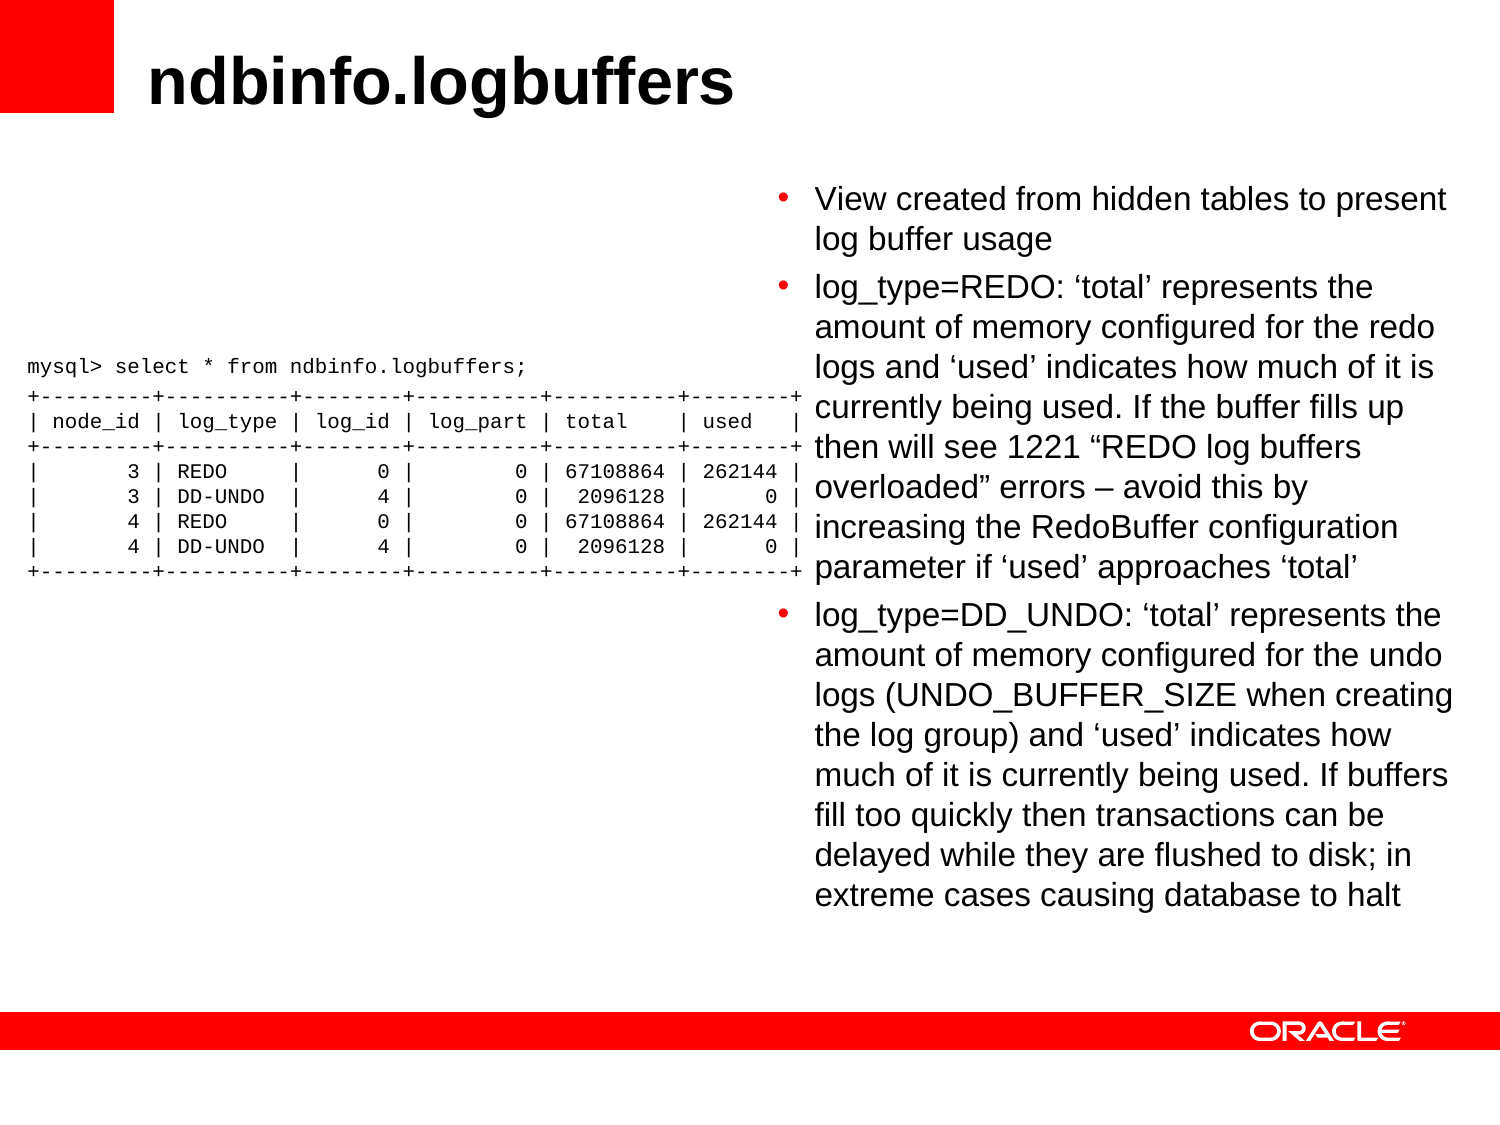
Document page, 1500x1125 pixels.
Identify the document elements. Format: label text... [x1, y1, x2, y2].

title ndbinfo.logbuffers [147, 8, 1392, 119]
picture [0, 1012, 1500, 1050]
picture [0, 0, 114, 113]
text_box mysql> select * from ndbinfo.logbuffers; +---------+----------+--------+----------+----------+--------+ | node_id | log_type | log_id | log_part | total | used | +---------+----------+--------+----------+----------+--------+ | 3 | REDO | 0 | 0 | 67108864 | 262144 | | 3 | DD-UNDO | 4 | 0 | 2096128 | 0 | | 4 | REDO | 0 | 0 | 67108864 | 262144 | | 4 | DD-UNDO | 4 | 0 | 2096128 | 0 | +---------+----------+--------+----------+----------+--------+ [12, 344, 951, 908]
list View created from hidden tables to present log buffer usage log_type=REDO: ‘total’ represents the amount of memory configured for the redo logs and ‘used’ indicates how much of it is currently being used. If the buffer fills up then will see 1221 “REDO log buffers overloaded” errors – avoid this by increasing the RedoBuffer configuration parameter if ‘used’ approaches ‘total’ log_type=DD_UNDO: ‘total’ represents the amount of memory configured for the undo logs (UNDO_BUFFER_SIZE when creating the log group) and ‘used’ indicates how much of it is currently being used. If buffers fill too quickly then transactions can be delayed while they are flushed to disk; in extreme cases causing database to halt [762, 169, 1475, 969]
